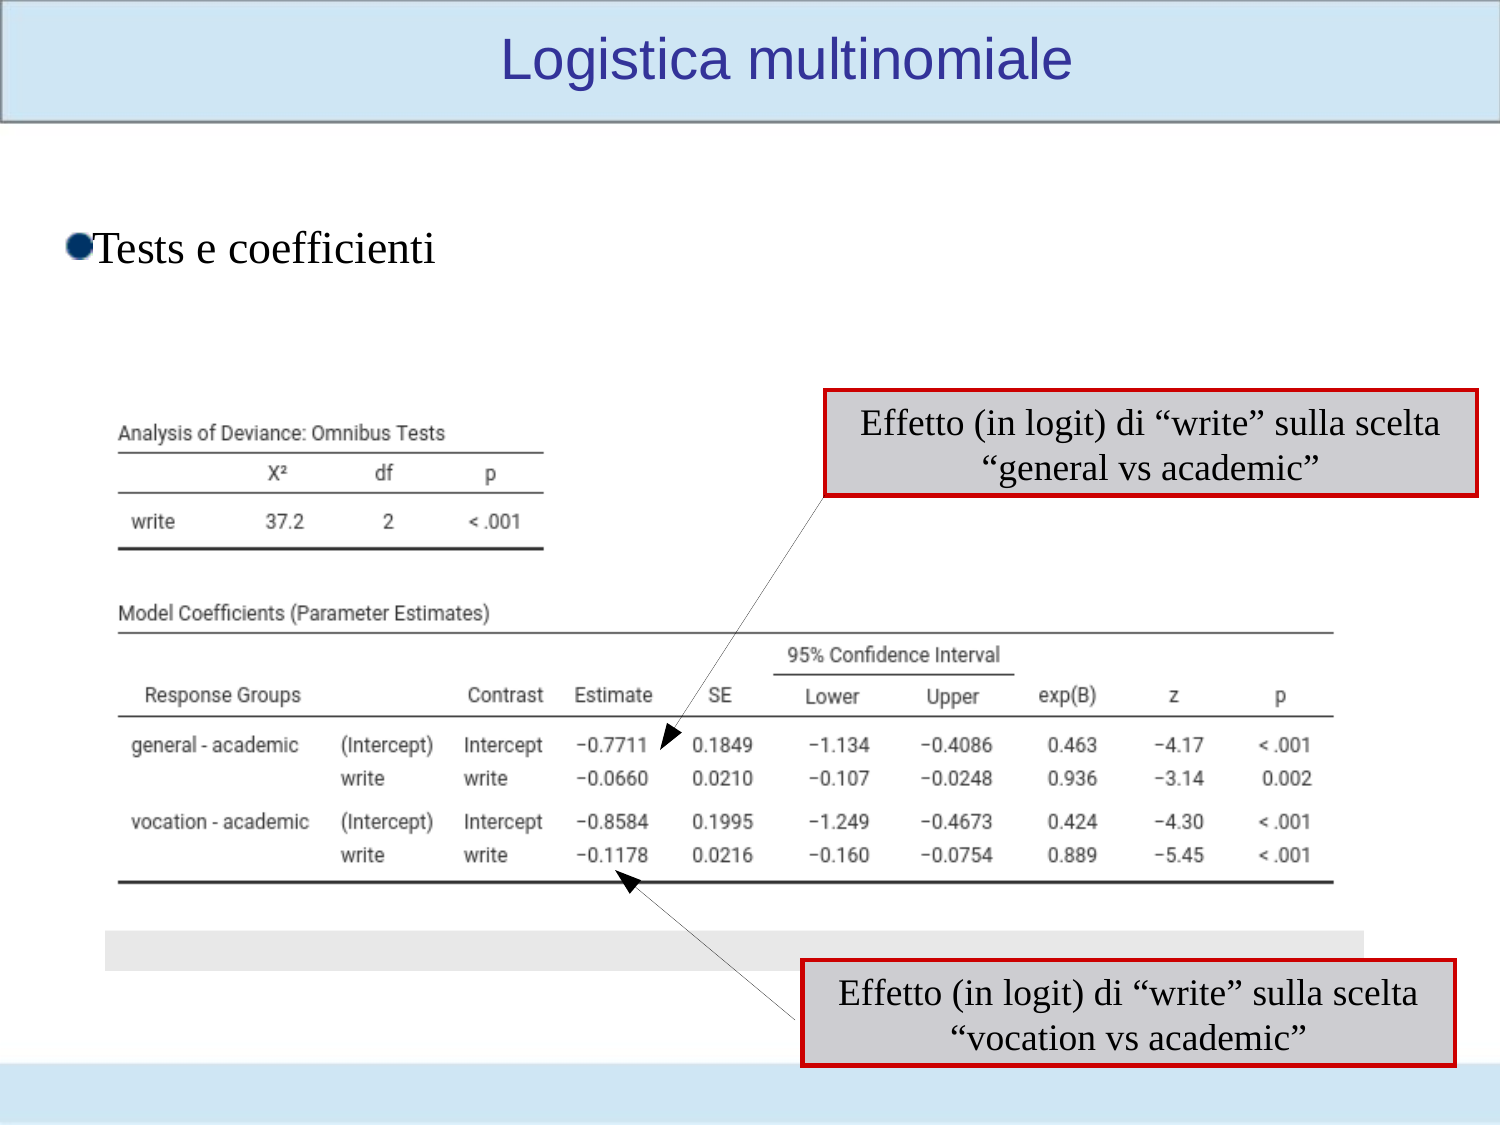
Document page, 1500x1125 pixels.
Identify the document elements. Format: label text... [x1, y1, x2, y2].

title Logistica multinomiale [113, 0, 1463, 158]
text_box Effetto (in logit) di “write” sulla scelta “vocation vs academic” [802, 959, 1455, 1066]
text_box Effetto (in logit) di “write” sulla scelta “general vs academic” [824, 389, 1478, 496]
text_box Tests e coefficienti [47, 193, 1381, 280]
picture [0, 0, 1500, 1125]
